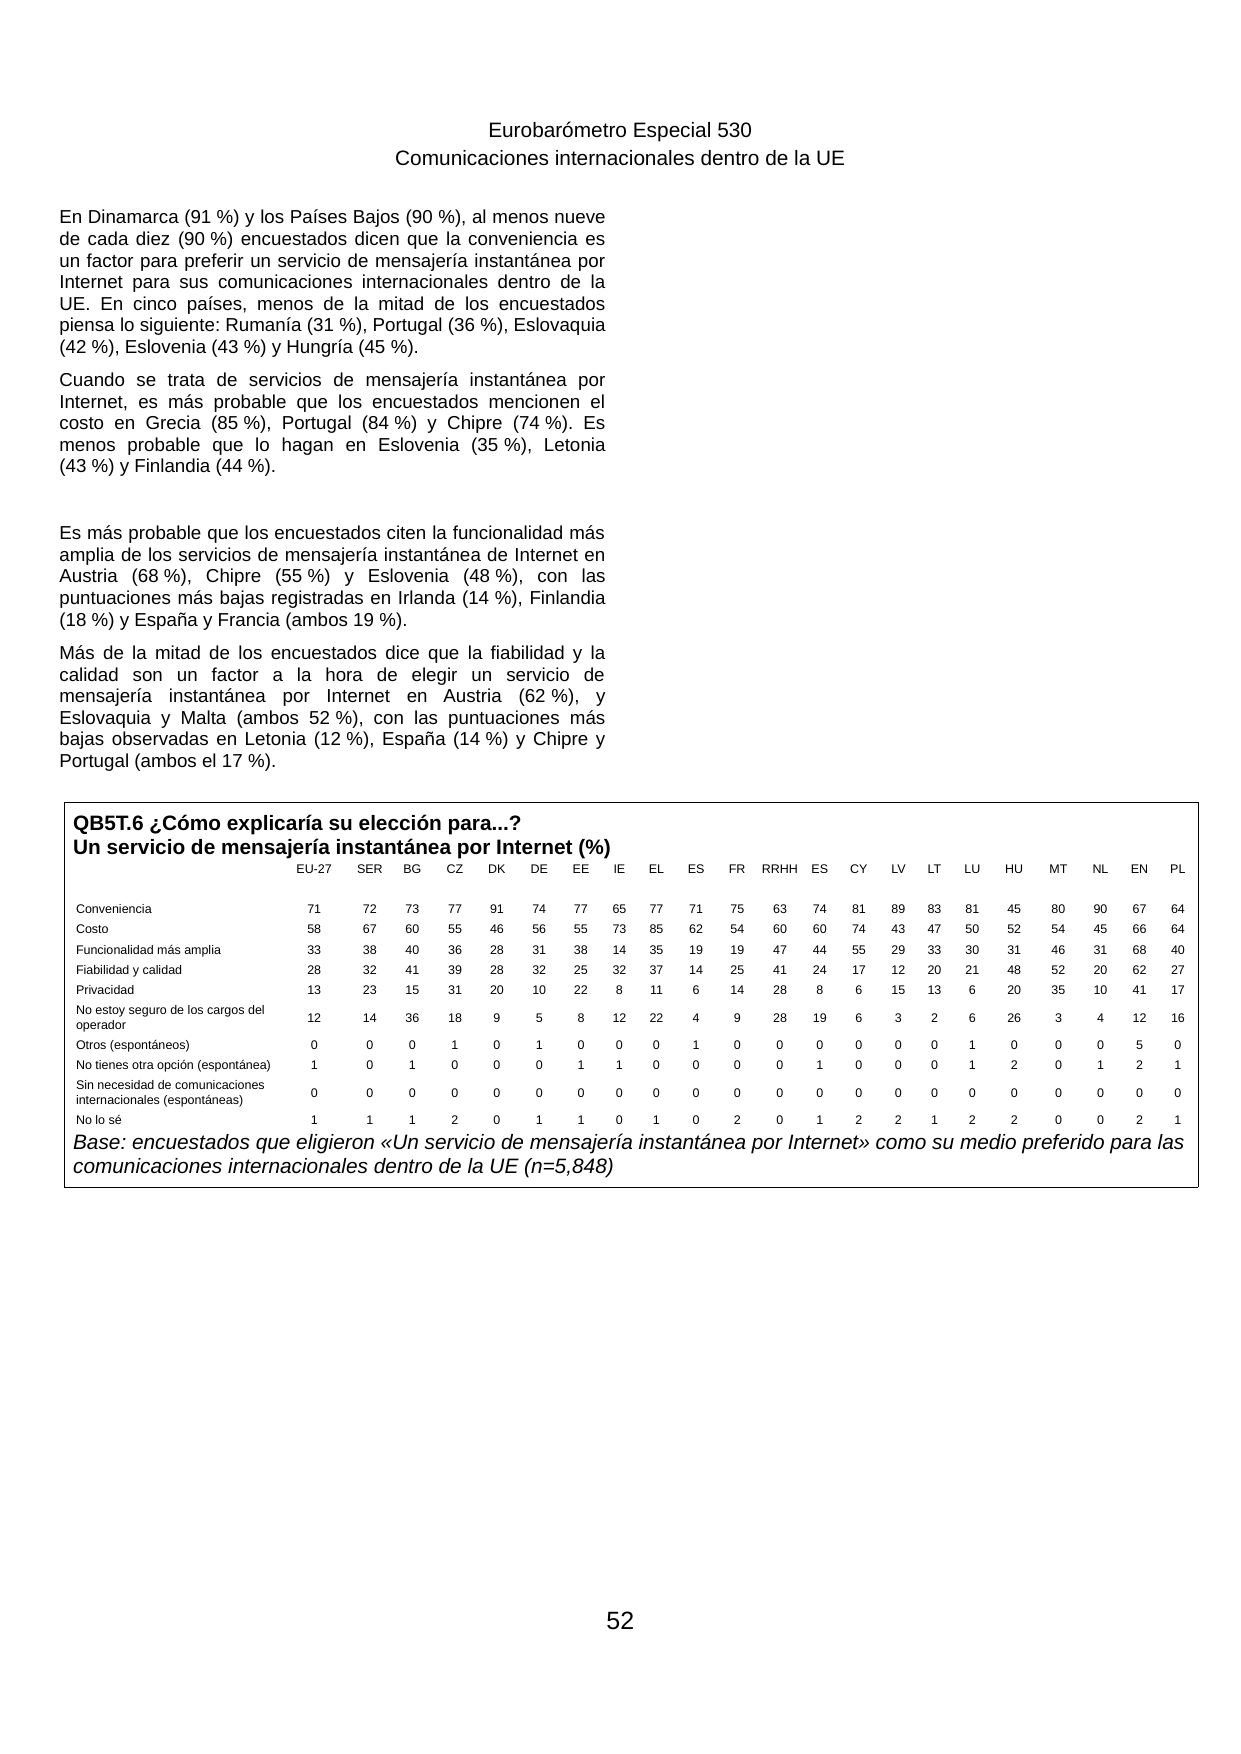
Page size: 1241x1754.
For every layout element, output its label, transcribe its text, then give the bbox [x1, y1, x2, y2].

table_cell 0 [675, 1055, 716, 1075]
table_cell 0 [1080, 1075, 1120, 1110]
table_cell 6 [838, 980, 880, 1000]
table_cell 1 [390, 1055, 434, 1075]
table_header [73, 859, 279, 879]
table_cell Costo [73, 919, 279, 939]
table_cell [637, 879, 675, 899]
table_cell [1120, 879, 1158, 899]
table_cell 0 [1120, 1075, 1158, 1110]
table_cell 0 [758, 1035, 802, 1055]
table_cell 1 [560, 1055, 601, 1075]
table_cell Fiabilidad y calidad [73, 960, 279, 980]
table_cell 33 [916, 940, 952, 960]
table_cell 28 [758, 1000, 802, 1035]
table_cell 16 [1159, 1000, 1197, 1035]
table_cell 21 [952, 960, 992, 980]
table_cell 1 [279, 1055, 349, 1075]
table_cell 1 [802, 1110, 837, 1130]
table_cell 1 [1159, 1055, 1197, 1075]
table_cell 38 [349, 940, 390, 960]
table_cell 60 [802, 919, 837, 939]
table_cell 73 [390, 899, 434, 919]
table_cell 0 [1080, 1035, 1120, 1055]
table_cell 20 [1080, 960, 1120, 980]
table_cell 81 [838, 899, 880, 919]
table_cell 45 [992, 899, 1036, 919]
table_cell 0 [349, 1075, 390, 1110]
table_cell 0 [992, 1035, 1036, 1055]
table_cell 39 [434, 960, 475, 980]
table_cell 1 [916, 1110, 952, 1130]
table_cell 0 [518, 1055, 560, 1075]
table_cell 1 [434, 1035, 475, 1055]
table_cell 4 [675, 1000, 716, 1035]
table_cell 0 [758, 1055, 802, 1075]
table_cell 27 [1159, 960, 1197, 980]
table_cell 3 [1036, 1000, 1080, 1035]
table_cell 40 [390, 940, 434, 960]
table_cell 12 [279, 1000, 349, 1035]
table_header RRHH [758, 859, 802, 879]
table_cell 60 [390, 919, 434, 939]
table_cell 17 [1159, 980, 1197, 1000]
table_cell [838, 879, 880, 899]
table_cell Funcionalidad más amplia [73, 940, 279, 960]
table_cell 19 [716, 940, 758, 960]
table_cell 20 [916, 960, 952, 980]
text Un servicio de mensajería instantánea por Internet (%) [73, 835, 1189, 859]
table_cell 12 [1120, 1000, 1158, 1035]
table_cell [802, 879, 837, 899]
table_cell 6 [952, 1000, 992, 1035]
table_cell [601, 879, 637, 899]
table_cell 52 [1036, 960, 1080, 980]
table_cell 2 [992, 1055, 1036, 1075]
table_cell 0 [1036, 1110, 1080, 1130]
table_cell 1 [390, 1110, 434, 1130]
table_cell 77 [560, 899, 601, 919]
table_cell 1 [1080, 1055, 1120, 1075]
table_header EU-27 [279, 859, 349, 879]
table_cell 6 [838, 1000, 880, 1035]
table_header DE [518, 859, 560, 879]
table_cell 62 [675, 919, 716, 939]
table_header NL [1080, 859, 1120, 879]
table_header ES [802, 859, 837, 879]
table_cell 47 [916, 919, 952, 939]
table_cell 0 [475, 1035, 518, 1055]
table_cell 31 [518, 940, 560, 960]
table_cell 9 [475, 1000, 518, 1035]
table_cell 0 [802, 1035, 837, 1055]
table_cell 52 [992, 919, 1036, 939]
table_header LV [880, 859, 916, 879]
table_cell 80 [1036, 899, 1080, 919]
table_cell 0 [716, 1075, 758, 1110]
table_cell 0 [637, 1075, 675, 1110]
table_cell 64 [1159, 899, 1197, 919]
table_cell 1 [1159, 1110, 1197, 1130]
table_cell 55 [838, 940, 880, 960]
table_cell 12 [880, 960, 916, 980]
table_cell 32 [601, 960, 637, 980]
table_header LU [952, 859, 992, 879]
table_cell 1 [518, 1110, 560, 1130]
table_cell No lo sé [73, 1110, 279, 1130]
table_cell 35 [637, 940, 675, 960]
table_cell No tienes otra opción (espontánea) [73, 1055, 279, 1075]
table_cell 1 [952, 1055, 992, 1075]
table_cell [1036, 879, 1080, 899]
table_cell 68 [1120, 940, 1158, 960]
table_header HU [992, 859, 1036, 879]
table_cell 0 [838, 1075, 880, 1110]
table_cell 54 [1036, 919, 1080, 939]
table_cell 45 [1080, 919, 1120, 939]
table_cell 0 [916, 1075, 952, 1110]
table_cell 41 [390, 960, 434, 980]
table_cell [349, 879, 390, 899]
table_header EN [1120, 859, 1158, 879]
text Más de la mitad de los encuestados dice que la fiabilidad y la calidad son un factor a la hora de elegir un servicio de mensajería instantánea por Internet en Austria (62 %), y Eslovaquia y Malta (ambos 52 %), con las puntuaciones más bajas observadas en Letonia (12 %), España (14 %) y Chipre y Portugal (ambos el 17 %). [59, 642, 605, 771]
table_cell 36 [390, 1000, 434, 1035]
table_cell 2 [1120, 1110, 1158, 1130]
table_cell 0 [637, 1035, 675, 1055]
table_cell 15 [880, 980, 916, 1000]
table_cell 28 [279, 960, 349, 980]
table_cell 32 [518, 960, 560, 980]
table_header DK [475, 859, 518, 879]
table_cell [1080, 879, 1120, 899]
table_cell 3 [880, 1000, 916, 1035]
table_cell 33 [279, 940, 349, 960]
table_cell [758, 879, 802, 899]
table_cell 9 [716, 1000, 758, 1035]
table_cell 1 [518, 1035, 560, 1055]
table_cell 8 [601, 980, 637, 1000]
table_cell [279, 879, 349, 899]
table_cell 89 [880, 899, 916, 919]
table_header CZ [434, 859, 475, 879]
table_cell 0 [880, 1055, 916, 1075]
table_cell 10 [518, 980, 560, 1000]
table_cell 0 [637, 1055, 675, 1075]
table_cell 0 [279, 1075, 349, 1110]
table_cell 0 [1159, 1075, 1197, 1110]
table_cell 28 [475, 940, 518, 960]
table_cell 30 [952, 940, 992, 960]
table_cell 46 [1036, 940, 1080, 960]
table_cell 31 [434, 980, 475, 1000]
table_header ES [675, 859, 716, 879]
table_cell 0 [475, 1055, 518, 1075]
table_cell 41 [758, 960, 802, 980]
table_cell 14 [349, 1000, 390, 1035]
table_cell 58 [279, 919, 349, 939]
table_header IE [601, 859, 637, 879]
table_cell 65 [601, 899, 637, 919]
table_cell 31 [1080, 940, 1120, 960]
table_cell Privacidad [73, 980, 279, 1000]
table_cell 24 [802, 960, 837, 980]
table_cell 31 [992, 940, 1036, 960]
table_cell 0 [349, 1055, 390, 1075]
table_cell 1 [675, 1035, 716, 1055]
table_cell 63 [758, 899, 802, 919]
table_cell 28 [475, 960, 518, 980]
table_cell 37 [637, 960, 675, 980]
table_cell 75 [716, 899, 758, 919]
table_cell 4 [1080, 1000, 1120, 1035]
table_cell 26 [992, 1000, 1036, 1035]
table_cell 74 [838, 919, 880, 939]
table_cell 77 [637, 899, 675, 919]
table_cell 81 [952, 899, 992, 919]
table_cell 77 [434, 899, 475, 919]
table_cell 0 [838, 1055, 880, 1075]
table_cell 0 [716, 1035, 758, 1055]
table_cell 1 [279, 1110, 349, 1130]
table_header BG [390, 859, 434, 879]
table_cell 36 [434, 940, 475, 960]
table_cell 14 [675, 960, 716, 980]
table_cell 32 [349, 960, 390, 980]
table_cell 2 [838, 1110, 880, 1130]
table_cell 54 [716, 919, 758, 939]
table_cell 71 [675, 899, 716, 919]
table_cell 25 [716, 960, 758, 980]
table_cell 1 [560, 1110, 601, 1130]
table_cell 67 [1120, 899, 1158, 919]
table_cell 0 [838, 1035, 880, 1055]
table_cell 0 [880, 1075, 916, 1110]
table_cell 28 [758, 980, 802, 1000]
table_cell 1 [601, 1055, 637, 1075]
table_cell 0 [1036, 1075, 1080, 1110]
table_cell 56 [518, 919, 560, 939]
table_cell [1159, 879, 1197, 899]
table_cell [434, 879, 475, 899]
table_cell Otros (espontáneos) [73, 1035, 279, 1055]
table_cell 0 [916, 1035, 952, 1055]
table_cell 55 [434, 919, 475, 939]
table_cell [716, 879, 758, 899]
table_cell 0 [758, 1110, 802, 1130]
table_cell [475, 879, 518, 899]
table_cell 90 [1080, 899, 1120, 919]
table_cell 0 [475, 1075, 518, 1110]
table_cell 0 [716, 1055, 758, 1075]
table_cell 19 [802, 1000, 837, 1035]
table_cell 0 [390, 1075, 434, 1110]
table_cell 14 [716, 980, 758, 1000]
table_cell 1 [952, 1035, 992, 1055]
table_cell 22 [637, 1000, 675, 1035]
table_cell 14 [601, 940, 637, 960]
table_cell [880, 879, 916, 899]
table_cell 13 [279, 980, 349, 1000]
table_cell 43 [880, 919, 916, 939]
table_cell [916, 879, 952, 899]
table_cell 5 [518, 1000, 560, 1035]
table_cell [992, 879, 1036, 899]
table_cell 0 [390, 1035, 434, 1055]
table_cell 18 [434, 1000, 475, 1035]
table_cell 72 [349, 899, 390, 919]
table_cell 62 [1120, 960, 1158, 980]
table_cell 6 [952, 980, 992, 1000]
table_cell 0 [475, 1110, 518, 1130]
table_cell 0 [434, 1055, 475, 1075]
table_cell 91 [475, 899, 518, 919]
table_cell 0 [349, 1035, 390, 1055]
table_header SER [349, 859, 390, 879]
table_header CY [838, 859, 880, 879]
table_cell 71 [279, 899, 349, 919]
table_cell 20 [475, 980, 518, 1000]
table_header EE [560, 859, 601, 879]
text Base: encuestados que eligieron «Un servicio de mensajería instantánea por Internet» como su medio preferido para las comunicaciones internacionales dentro de la UE (n=5,848) [73, 1130, 1189, 1178]
table_cell 8 [802, 980, 837, 1000]
table_cell 1 [637, 1110, 675, 1130]
table_cell 6 [675, 980, 716, 1000]
table_cell 0 [880, 1035, 916, 1055]
table_cell 83 [916, 899, 952, 919]
text En Dinamarca (91 %) y los Países Bajos (90 %), al menos nueve de cada diez (90 %) encuestados dicen que la conveniencia es un factor para preferir un servicio de mensajería instantánea por Internet para sus comunicaciones internacionales dentro de la UE. En cinco países, menos de la mitad de los encuestados piensa lo siguiente: Rumanía (31 %), Portugal (36 %), Eslovaquia (42 %), Eslovenia (43 %) y Hungría (45 %). [59, 206, 605, 357]
table_cell 46 [475, 919, 518, 939]
table_cell 11 [637, 980, 675, 1000]
table_cell 0 [601, 1110, 637, 1130]
text Cuando se trata de servicios de mensajería instantánea por Internet, es más probable que los encuestados mencionen el costo en Grecia (85 %), Portugal (84 %) y Chipre (74 %). Es menos probable que lo hagan en Eslovenia (35 %), Letonia (43 %) y Finlandia (44 %). [59, 369, 605, 477]
table_cell [73, 879, 279, 899]
table_cell 40 [1159, 940, 1197, 960]
table_cell 73 [601, 919, 637, 939]
table_cell 0 [916, 1055, 952, 1075]
table_cell 0 [434, 1075, 475, 1110]
table_cell 2 [434, 1110, 475, 1130]
table_cell [518, 879, 560, 899]
table_cell 1 [349, 1110, 390, 1130]
table_cell 2 [952, 1110, 992, 1130]
table_cell 0 [675, 1075, 716, 1110]
table_cell 0 [992, 1075, 1036, 1110]
table_cell 85 [637, 919, 675, 939]
text QB5T.6 ¿Cómo explicaría su elección para...? [73, 811, 1189, 835]
table_cell 12 [601, 1000, 637, 1035]
table_cell 67 [349, 919, 390, 939]
table_cell 38 [560, 940, 601, 960]
table_cell 66 [1120, 919, 1158, 939]
table_cell 1 [802, 1055, 837, 1075]
table_cell 0 [1036, 1055, 1080, 1075]
table_cell 2 [716, 1110, 758, 1130]
text Es más probable que los encuestados citen la funcionalidad más amplia de los servicios de mensajería instantánea de Internet en Austria (68 %), Chipre (55 %) y Eslovenia (48 %), con las puntuaciones más bajas registradas en Irlanda (14 %), Finlandia (18 %) y España y Francia (ambos 19 %). [59, 522, 605, 630]
table_cell 74 [518, 899, 560, 919]
table_cell Conveniencia [73, 899, 279, 919]
table_cell 0 [560, 1035, 601, 1055]
table_cell 50 [952, 919, 992, 939]
table_cell 0 [758, 1075, 802, 1110]
table_cell 8 [560, 1000, 601, 1035]
table_cell 22 [560, 980, 601, 1000]
table_cell No estoy seguro de los cargos del operador [73, 1000, 279, 1035]
table_cell 0 [1159, 1035, 1197, 1055]
table_cell 29 [880, 940, 916, 960]
table_header FR [716, 859, 758, 879]
table_cell 25 [560, 960, 601, 980]
table_cell 47 [758, 940, 802, 960]
table_cell 0 [1036, 1035, 1080, 1055]
table_cell 0 [1080, 1110, 1120, 1130]
table_cell 0 [279, 1035, 349, 1055]
table_cell [390, 879, 434, 899]
table_cell 0 [952, 1075, 992, 1110]
table_cell 5 [1120, 1035, 1158, 1055]
table_cell 55 [560, 919, 601, 939]
table_cell 17 [838, 960, 880, 980]
table_cell 60 [758, 919, 802, 939]
table_cell 0 [802, 1075, 837, 1110]
table_cell 19 [675, 940, 716, 960]
table_header LT [916, 859, 952, 879]
table_cell 74 [802, 899, 837, 919]
table_cell 2 [992, 1110, 1036, 1130]
table_cell 2 [916, 1000, 952, 1035]
table_cell 13 [916, 980, 952, 1000]
table_cell 48 [992, 960, 1036, 980]
table_cell 41 [1120, 980, 1158, 1000]
table_header EL [637, 859, 675, 879]
table_cell [560, 879, 601, 899]
table_cell 15 [390, 980, 434, 1000]
table_cell 0 [560, 1075, 601, 1110]
table_header PL [1159, 859, 1197, 879]
table_cell [952, 879, 992, 899]
table_cell 0 [518, 1075, 560, 1110]
table_cell 44 [802, 940, 837, 960]
table_cell 2 [1120, 1055, 1158, 1075]
table_cell 64 [1159, 919, 1197, 939]
table_cell 0 [601, 1035, 637, 1055]
table_cell 23 [349, 980, 390, 1000]
table_cell 0 [601, 1075, 637, 1110]
table_cell 2 [880, 1110, 916, 1130]
table_cell [675, 879, 716, 899]
table_cell 0 [675, 1110, 716, 1130]
table_cell 10 [1080, 980, 1120, 1000]
table_cell 20 [992, 980, 1036, 1000]
table_cell 35 [1036, 980, 1080, 1000]
table_header MT [1036, 859, 1080, 879]
table_cell Sin necesidad de comunicaciones internacionales (espontáneas) [73, 1075, 279, 1110]
